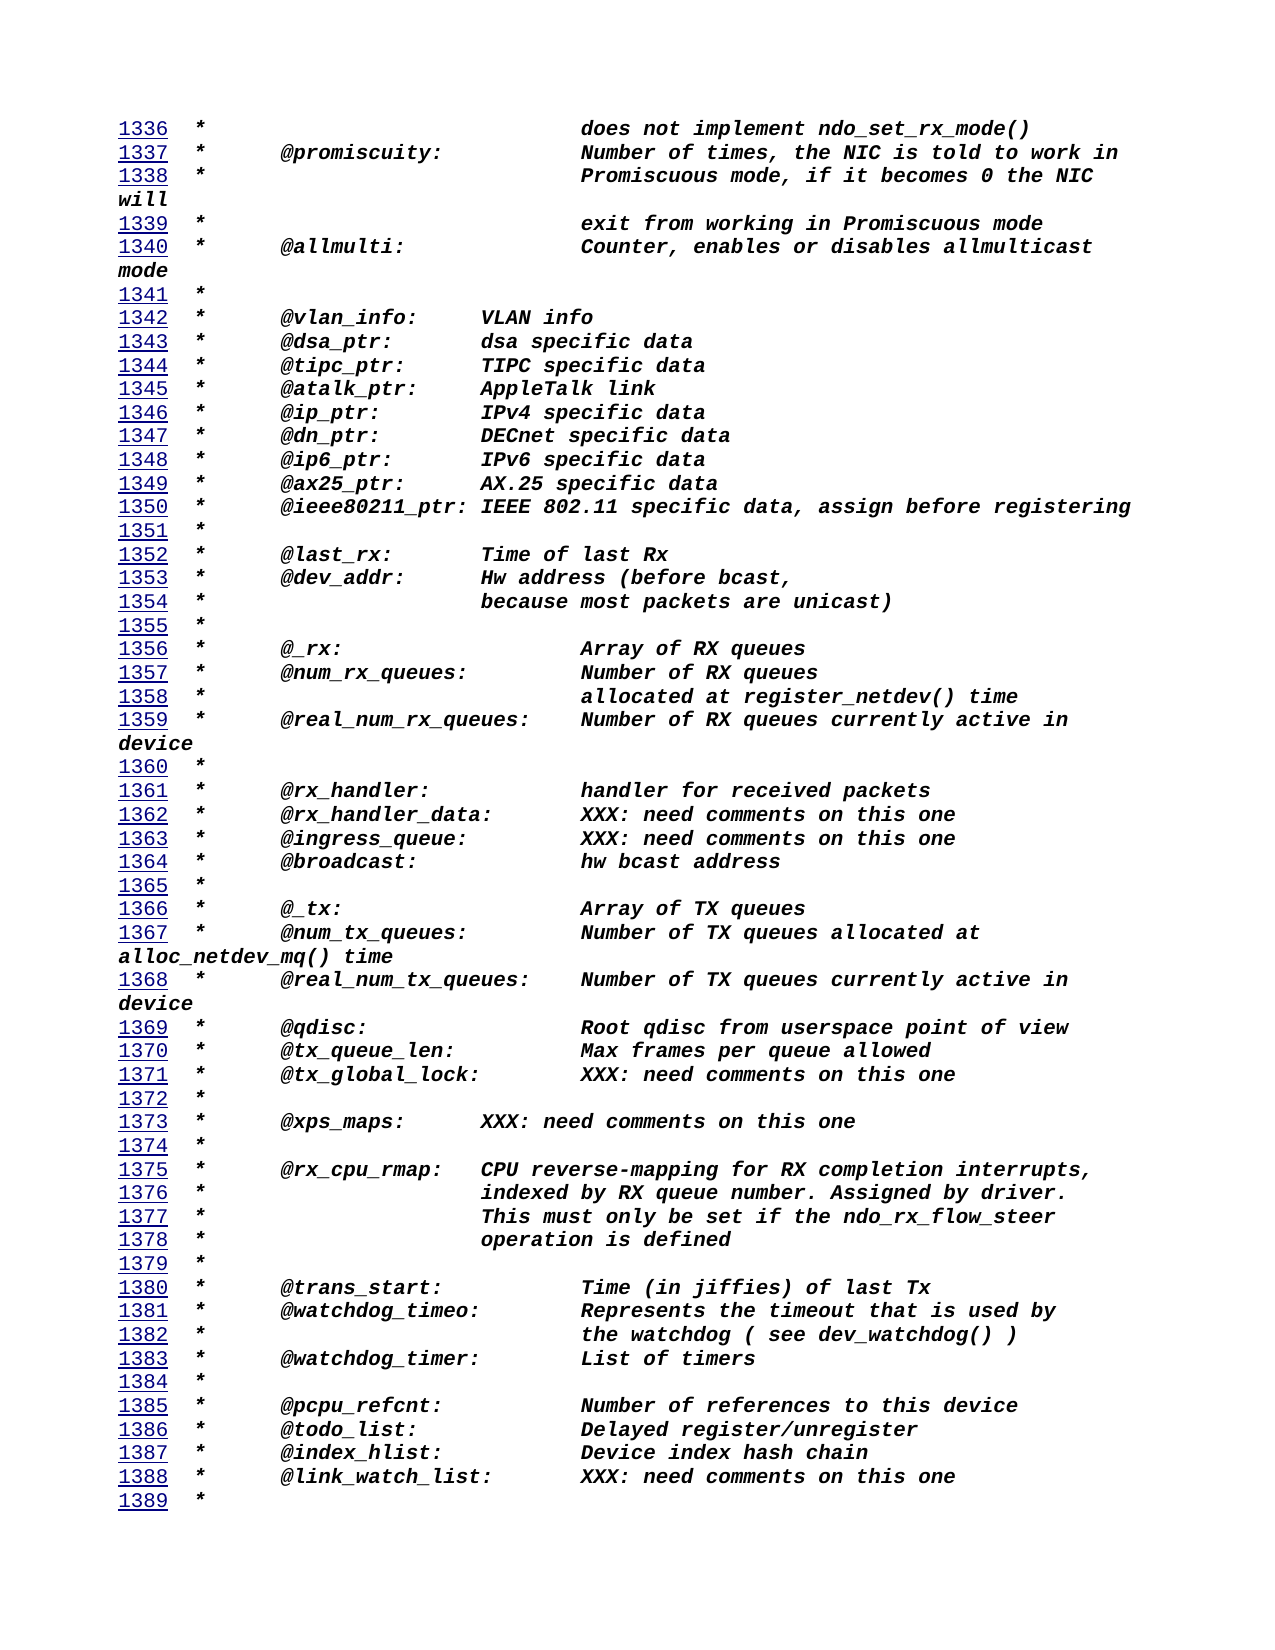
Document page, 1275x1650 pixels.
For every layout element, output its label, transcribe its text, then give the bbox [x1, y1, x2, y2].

text 1336 * does not implement ndo_set_rx_mode() [118, 118, 1157, 142]
text 1352 * @last_rx: Time of last Rx [118, 544, 1157, 567]
text 1384 * [118, 1371, 1157, 1395]
text 1350 * @ieee80211_ptr: IEEE 802.11 specific data, assign before registering [118, 496, 1157, 520]
text 1338 * Promiscuous mode, if it becomes 0 the NIC will [118, 165, 1157, 213]
text 1372 * [118, 1088, 1157, 1111]
text 1344 * @tipc_ptr: TIPC specific data [118, 354, 1157, 378]
text 1337 * @promiscuity: Number of times, the NIC is told to work in [118, 142, 1157, 165]
text 1360 * [118, 757, 1157, 780]
text 1377 * This must only be set if the ndo_rx_flow_steer [118, 1206, 1157, 1229]
text 1387 * @index_hlist: Device index hash chain [118, 1442, 1157, 1466]
text 1363 * @ingress_queue: XXX: need comments on this one [118, 827, 1157, 851]
text 1347 * @dn_ptr: DECnet specific data [118, 426, 1157, 449]
text 1379 * [118, 1253, 1157, 1277]
text 1368 * @real_num_tx_queues: Number of TX queues currently active in device [118, 969, 1157, 1017]
text 1357 * @num_rx_queues: Number of RX queues [118, 662, 1157, 686]
text 1382 * the watchdog ( see dev_watchdog() ) [118, 1324, 1157, 1348]
text 1359 * @real_num_rx_queues: Number of RX queues currently active in device [118, 709, 1157, 757]
text 1386 * @todo_list: Delayed register/unregister [118, 1419, 1157, 1442]
text 1370 * @tx_queue_len: Max frames per queue allowed [118, 1040, 1157, 1064]
text 1367 * @num_tx_queues: Number of TX queues allocated at alloc_netdev_mq() time [118, 922, 1157, 969]
text 1365 * [118, 875, 1157, 898]
text 1346 * @ip_ptr: IPv4 specific data [118, 402, 1157, 426]
text 1373 * @xps_maps: XXX: need comments on this one [118, 1111, 1157, 1135]
text 1369 * @qdisc: Root qdisc from userspace point of view [118, 1017, 1157, 1040]
text 1364 * @broadcast: hw bcast address [118, 851, 1157, 875]
text 1380 * @trans_start: Time (in jiffies) of last Tx [118, 1277, 1157, 1300]
text 1348 * @ip6_ptr: IPv6 specific data [118, 449, 1157, 473]
text 1362 * @rx_handler_data: XXX: need comments on this one [118, 804, 1157, 827]
text 1376 * indexed by RX queue number. Assigned by driver. [118, 1182, 1157, 1206]
text 1374 * [118, 1135, 1157, 1158]
text 1385 * @pcpu_refcnt: Number of references to this device [118, 1395, 1157, 1419]
text 1341 * [118, 284, 1157, 307]
text 1353 * @dev_addr: Hw address (before bcast, [118, 567, 1157, 591]
text 1358 * allocated at register_netdev() time [118, 686, 1157, 709]
text 1354 * because most packets are unicast) [118, 591, 1157, 615]
text 1349 * @ax25_ptr: AX.25 specific data [118, 473, 1157, 496]
text 1351 * [118, 520, 1157, 544]
text 1366 * @_tx: Array of TX queues [118, 898, 1157, 922]
text 1355 * [118, 615, 1157, 638]
text 1340 * @allmulti: Counter, enables or disables allmulticast mode [118, 236, 1157, 284]
text 1381 * @watchdog_timeo: Represents the timeout that is used by [118, 1300, 1157, 1324]
text 1339 * exit from working in Promiscuous mode [118, 213, 1157, 236]
text 1343 * @dsa_ptr: dsa specific data [118, 331, 1157, 354]
text 1388 * @link_watch_list: XXX: need comments on this one [118, 1466, 1157, 1489]
text 1356 * @_rx: Array of RX queues [118, 638, 1157, 662]
text 1342 * @vlan_info: VLAN info [118, 307, 1157, 331]
text 1345 * @atalk_ptr: AppleTalk link [118, 378, 1157, 402]
text 1371 * @tx_global_lock: XXX: need comments on this one [118, 1064, 1157, 1088]
text 1378 * operation is defined [118, 1229, 1157, 1253]
text 1375 * @rx_cpu_rmap: CPU reverse-mapping for RX completion interrupts, [118, 1158, 1157, 1182]
text 1361 * @rx_handler: handler for received packets [118, 780, 1157, 804]
text 1389 * [118, 1489, 1157, 1513]
text 1383 * @watchdog_timer: List of timers [118, 1348, 1157, 1371]
